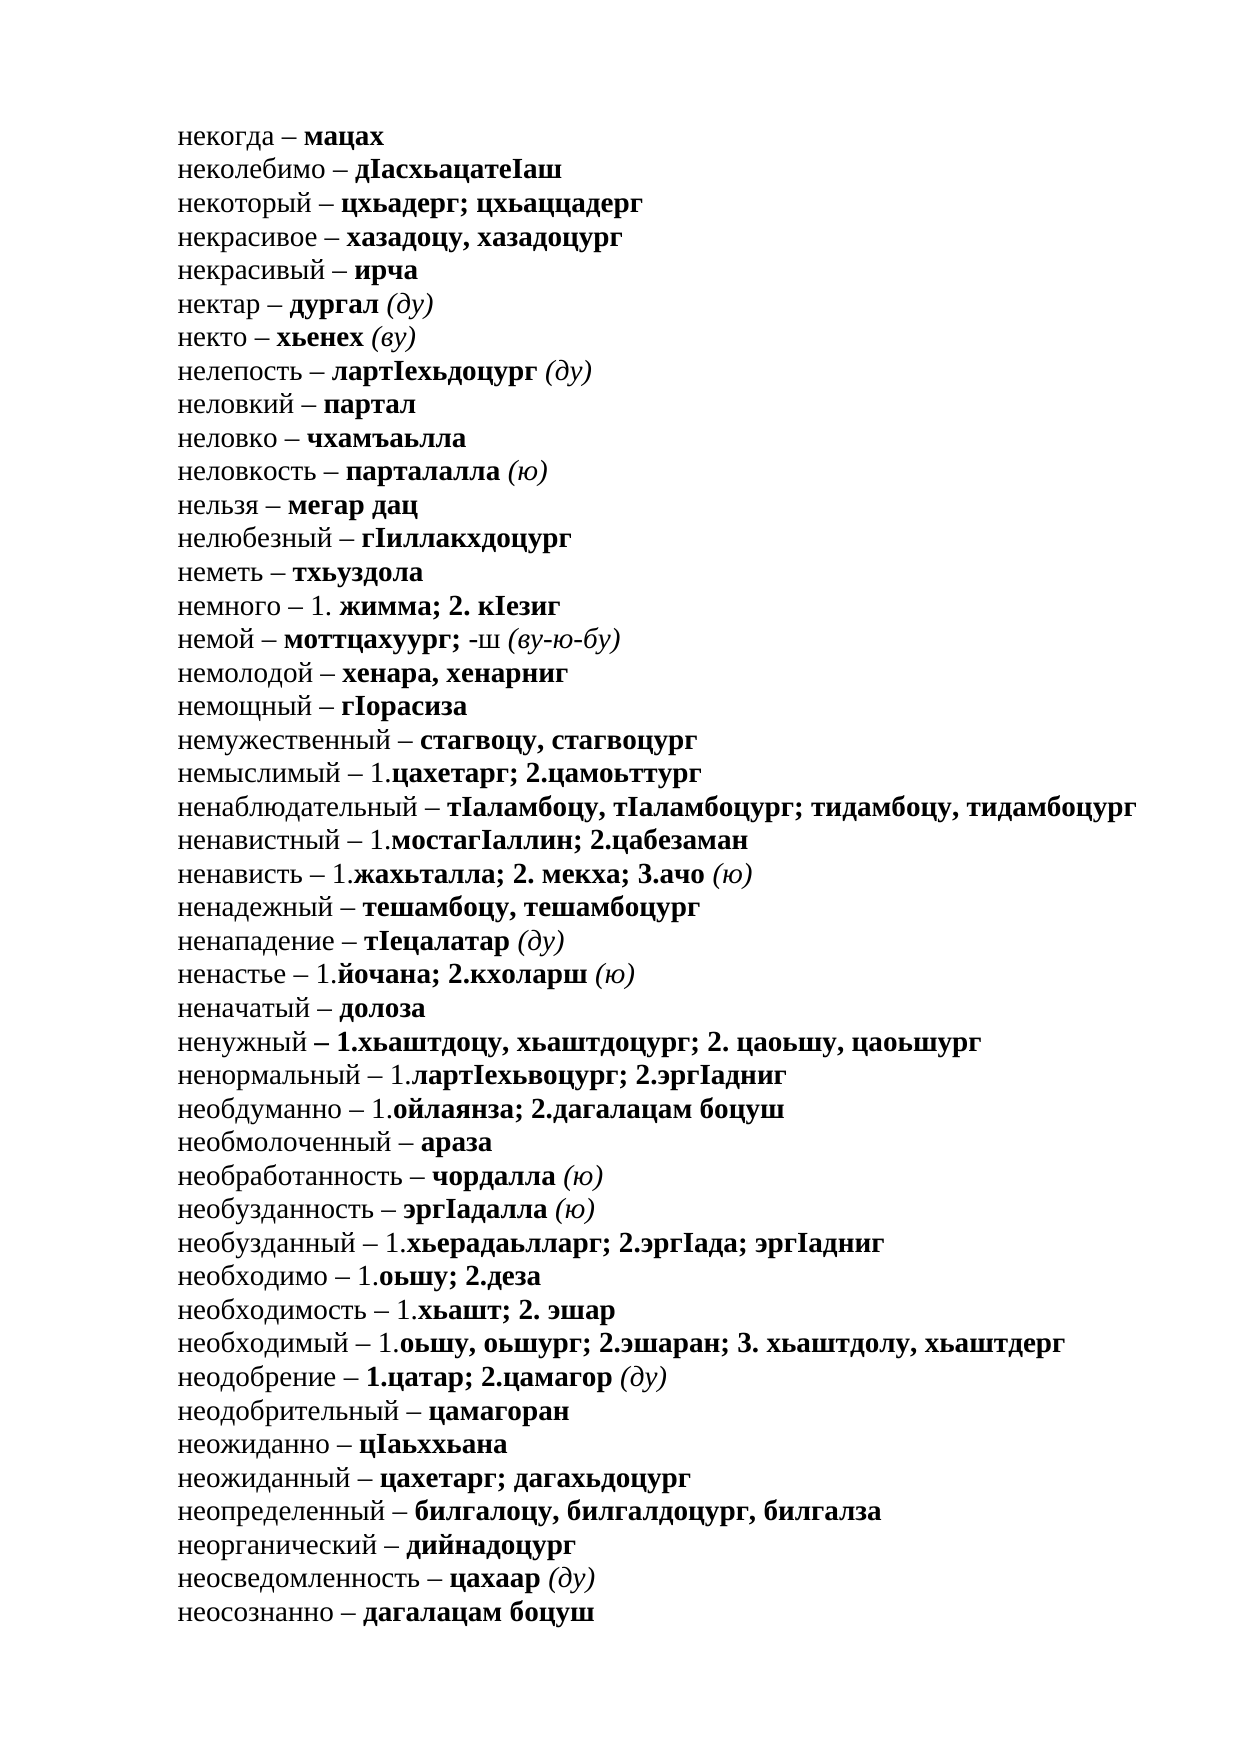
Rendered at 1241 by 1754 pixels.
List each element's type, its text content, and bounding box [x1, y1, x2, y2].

text неметь – тхьуздола [177, 554, 1152, 588]
text ненавистный – 1.мостагӀаллин; 2.цабезаман [177, 822, 1152, 856]
text необработанность – чордалла (ю) [177, 1158, 1152, 1191]
text неожиданно – цӀаьххьана [177, 1426, 1152, 1460]
text необузданный – 1.хьерадаьлларг; 2.эргӀада; эргӀадниг [177, 1225, 1152, 1258]
text ненадежный – тешамбоцу, тешамбоцург [177, 889, 1152, 923]
text нелепость – лартӀехьдоцург (ду) [177, 353, 1152, 386]
text необмолоченный – араза [177, 1124, 1152, 1158]
text неорганический – дийнадоцург [177, 1527, 1152, 1560]
text некрасивое – хазадоцу, хазадоцург [177, 219, 1152, 252]
text неожиданный – цахетарг; дагахьдоцург [177, 1460, 1152, 1493]
text нектар – дургал (ду) [177, 286, 1152, 319]
text неколебимо – дӀасхьацатеӀаш [177, 152, 1152, 185]
text неодобрительный – цамагоран [177, 1393, 1152, 1426]
text ненастье – 1.йочана; 2.кхоларш (ю) [177, 957, 1152, 990]
text некогда – мацах [177, 118, 1152, 152]
text неловкий – партал [177, 386, 1152, 420]
text немощный – гӀорасиза [177, 688, 1152, 722]
text ненаблюдательный – тӀаламбоцу, тӀаламбоцург; тидамбоцу, тидамбоцург [177, 789, 1152, 822]
text немой – моттцахуург; -ш (ву-ю-бу) [177, 621, 1152, 655]
text необдуманно – 1.ойлаянза; 2.дагалацам боцуш [177, 1091, 1152, 1124]
text нельзя – мегар дац [177, 487, 1152, 521]
text неосведомленность – цахаар (ду) [177, 1560, 1152, 1594]
text ненависть – 1.жахьталла; 2. мекха; 3.ачо (ю) [177, 856, 1152, 889]
text немыслимый – 1.цахетарг; 2.цамоьттург [177, 755, 1152, 789]
text неосознанно – дагалацам боцуш [177, 1594, 1152, 1627]
text неодобрение – 1.цатар; 2.цамагор (ду) [177, 1359, 1152, 1393]
text нелюбезный – гӀиллакхдоцург [177, 521, 1152, 554]
text необходимо – 1.оьшу; 2.деза [177, 1258, 1152, 1292]
text ненужный – 1.хьаштдоцу, хьаштдоцург; 2. цаоьшу, цаоьшург [177, 1024, 1152, 1057]
text неначатый – долоза [177, 990, 1152, 1024]
text необузданность – эргӀадалла (ю) [177, 1191, 1152, 1225]
text некрасивый – ирча [177, 252, 1152, 286]
text немного – 1. жимма; 2. кӀезиг [177, 588, 1152, 621]
text ненападение – тӀецалатар (ду) [177, 923, 1152, 957]
text неловко – чхамъаьлла [177, 420, 1152, 453]
text немолодой – хенара, хенарниг [177, 655, 1152, 688]
text немужественный – стагвоцу, стагвоцург [177, 722, 1152, 755]
text неопределенный – билгалоцу, билгалдоцург, билгалза [177, 1493, 1152, 1527]
text ненормальный – 1.лартӀехьвоцург; 2.эргӀадниг [177, 1057, 1152, 1091]
text некоторый – цхьадерг; цхьаццадерг [177, 185, 1152, 219]
text необходимый – 1.оьшу, оьшург; 2.эшаран; 3. хьаштдолу, хьаштдерг [177, 1326, 1152, 1359]
text неловкость – парталалла (ю) [177, 453, 1152, 487]
text необходимость – 1.хьашт; 2. эшар [177, 1292, 1152, 1326]
text некто – хьенех (ву) [177, 319, 1152, 353]
